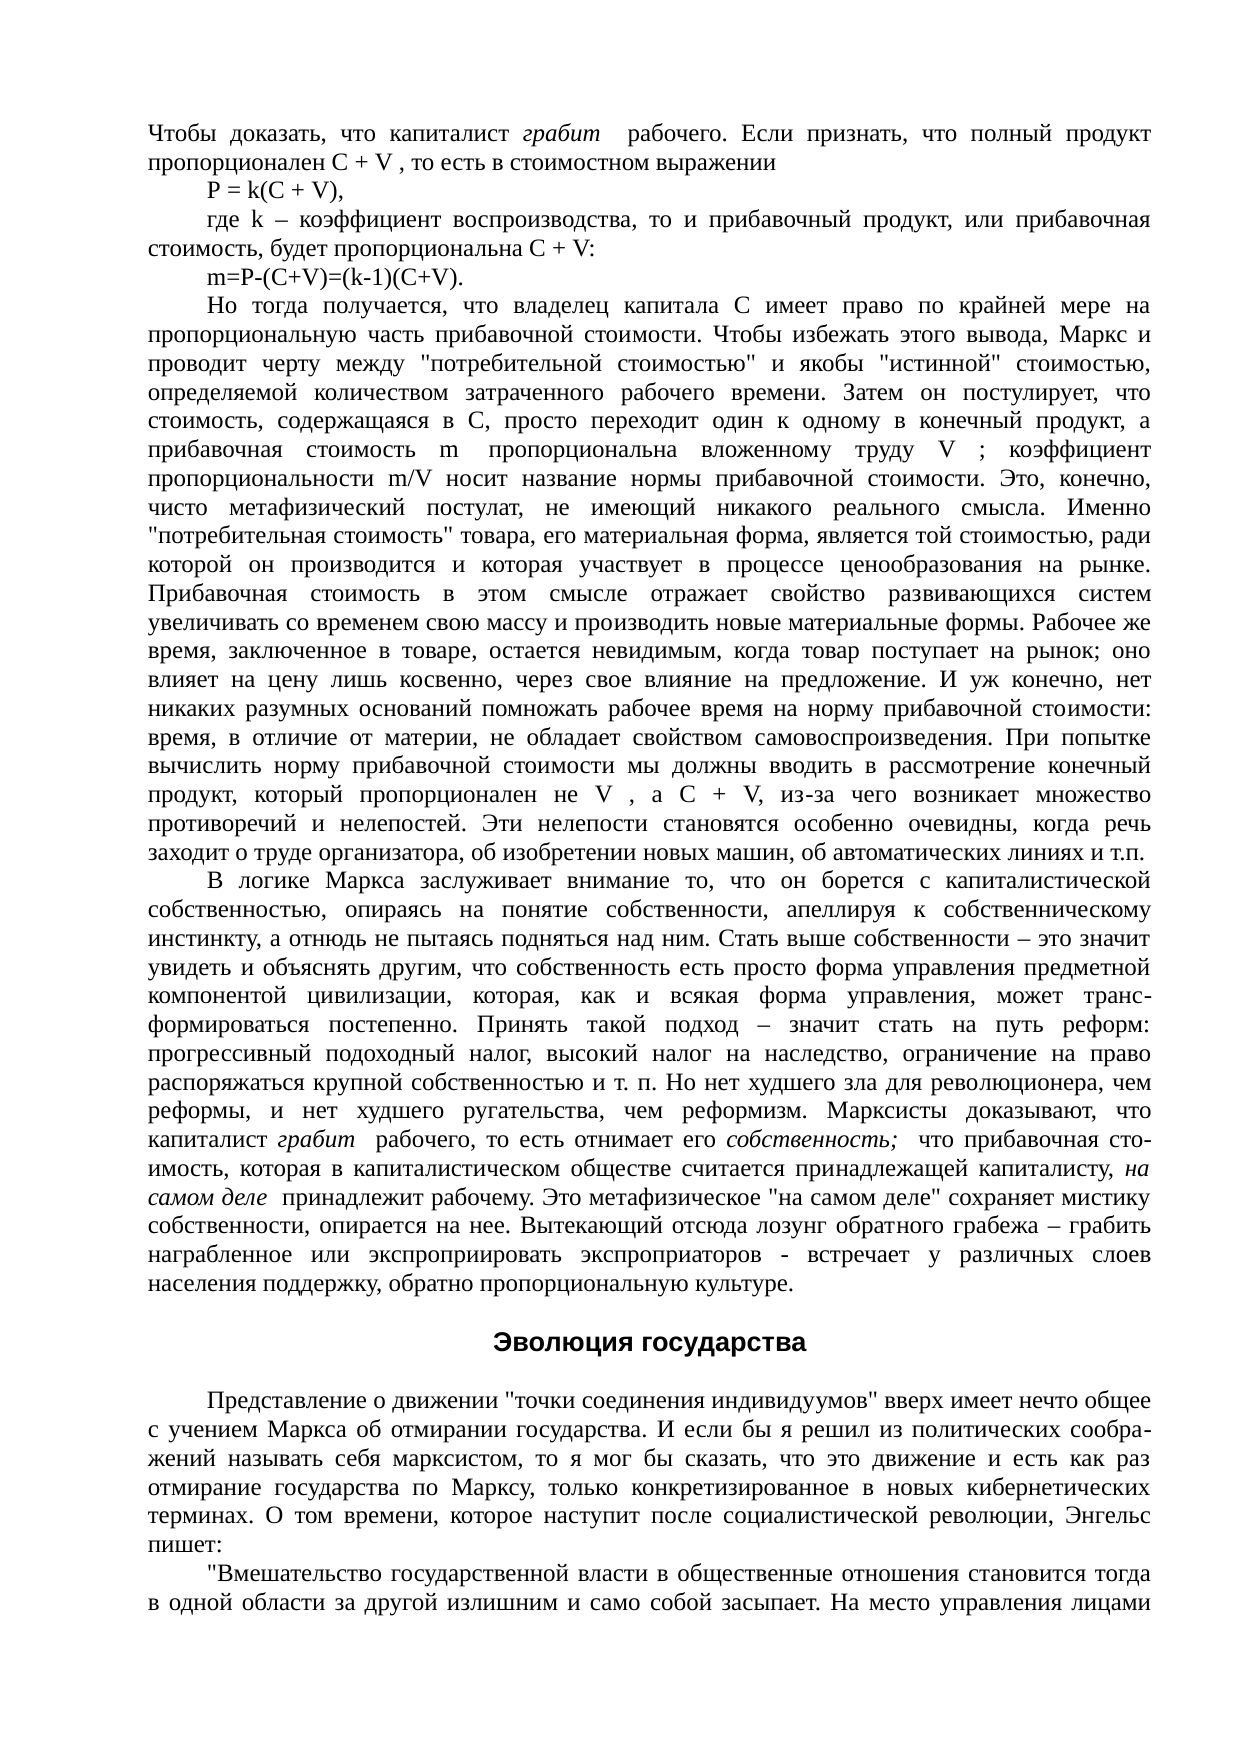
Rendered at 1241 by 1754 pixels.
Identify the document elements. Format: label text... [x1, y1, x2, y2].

text где k – коэффициент воспроизводства, то и прибавочный продукт, или прибавочная стоимость, будет пропорциональ­на С + V: [148, 204, 1152, 262]
text Представление о движении "точки соединения индивиду­умов" вверх имеет нечто общее с учением Маркса об отмира­нии государства. И если бы я решил из политических сообра­жений называть себя марксистом, то я мог бы сказать, что это движение и есть как раз отмирание государства по Марксу, только конкретизированное в новых кибернетических терми­нах. О том времени, которое наступит после социалистической революции, Энгельс пишет: [148, 1386, 1152, 1558]
text В логике Маркса заслуживает внимание то, что он борется с капиталистической собственностью, опираясь на понятие соб­ственности, апеллируя к собственническому инстинкту, а отнюдь не пытаясь подняться над ним. Стать выше собственности – это значит увидеть и объяснять другим, что собственность есть просто форма управления предметной компонентой цивилиза­ции, которая, как и всякая форма управления, может транс­формироваться постепенно. Принять такой подход – значит стать на путь реформ: прогрессивный подоходный налог, высо­кий налог на наследство, ограничение на право распоряжаться крупной собственностью и т. п. Но нет худшего зла для рево­люционера, чем реформы, и нет худшего ругательства, чем ре­формизм. Марксисты доказывают, что капиталист грабит рабо­чего, то есть отнимает его собственность; что прибавочная сто­имость, которая в капиталистическом обществе считается при­надлежащей капиталисту, на самом деле принадлежит рабочему. Это метафизическое "на самом деле" сохраняет мистику собст­венности, опирается на нее. Вытекающий отсюда лозунг обрат­ного грабежа – грабить награбленное или экспроприировать экспроприаторов ‑ встречает у различных слоев населения поддержку, обратно пропорциональную культуре. [148, 866, 1152, 1297]
subtitle Эволюция государства [148, 1326, 1152, 1357]
text m=Р‑(С+V)=(k‑1)(C+V). [148, 262, 1152, 291]
text Но тогда получается, что владелец капитала С имеет право по крайней мере на пропорциональную часть прибавочной стои­мости. Чтобы избежать этого вывода, Маркс и проводит черту между "потребительной стоимостью" и якобы "истинной" стоимостью, определяемой количеством затраченного рабочего времени. Затем он постулирует, что стоимость, содержащаяся в С, просто переходит один к одному в конечный продукт, а прибавочная стоимость m пропорциональна вложенному труду V ; коэффициент пропорциональности m/V носит назва­ние нормы прибавочной стоимости. Это, конечно, чисто мета­физический постулат, не имеющий никакого реального смысла. Именно "потребительная стоимость" товара, его материальная форма, является той стоимостью, ради которой он производит­ся и которая участвует в процессе ценообразования на рынке. Прибавочная стоимость в этом смысле отражает свойство раз­вивающихся систем увеличивать со временем свою массу и про­изводить новые материальные формы. Рабочее же время, заклю­ченное в товаре, остается невидимым, когда товар поступает на рынок; оно влияет на цену лишь косвенно, через свое влия­ние на предложение. И уж конечно, нет никаких разумных ос­нований помножать рабочее время на норму прибавочной сто­имости: время, в отличие от материи, не обладает свойством самовоспроизведения. При попытке вычислить норму приба­вочной стоимости мы должны вводить в рассмотрение конечный продукт, который пропорционален не V , а С + V, из‑за чего возникает множество противоречий и нелепостей. Эти не­лепости становятся особенно очевидны, когда речь заходит о труде организатора, об изобретении новых машин, об автоматических линиях и т.п. [148, 291, 1152, 866]
text Чтобы доказать, что капиталист грабит рабочего. Если признать, что полный продукт пропорционален С + V , то есть в стоимостном выражении [148, 118, 1152, 176]
text "Вмешательство государственной власти в общественные отношения становится тогда в одной области за другой излиш­ним и само собой засыпает. На место управления лицами [148, 1558, 1152, 1616]
text Р = k(С + V), [148, 176, 1152, 204]
